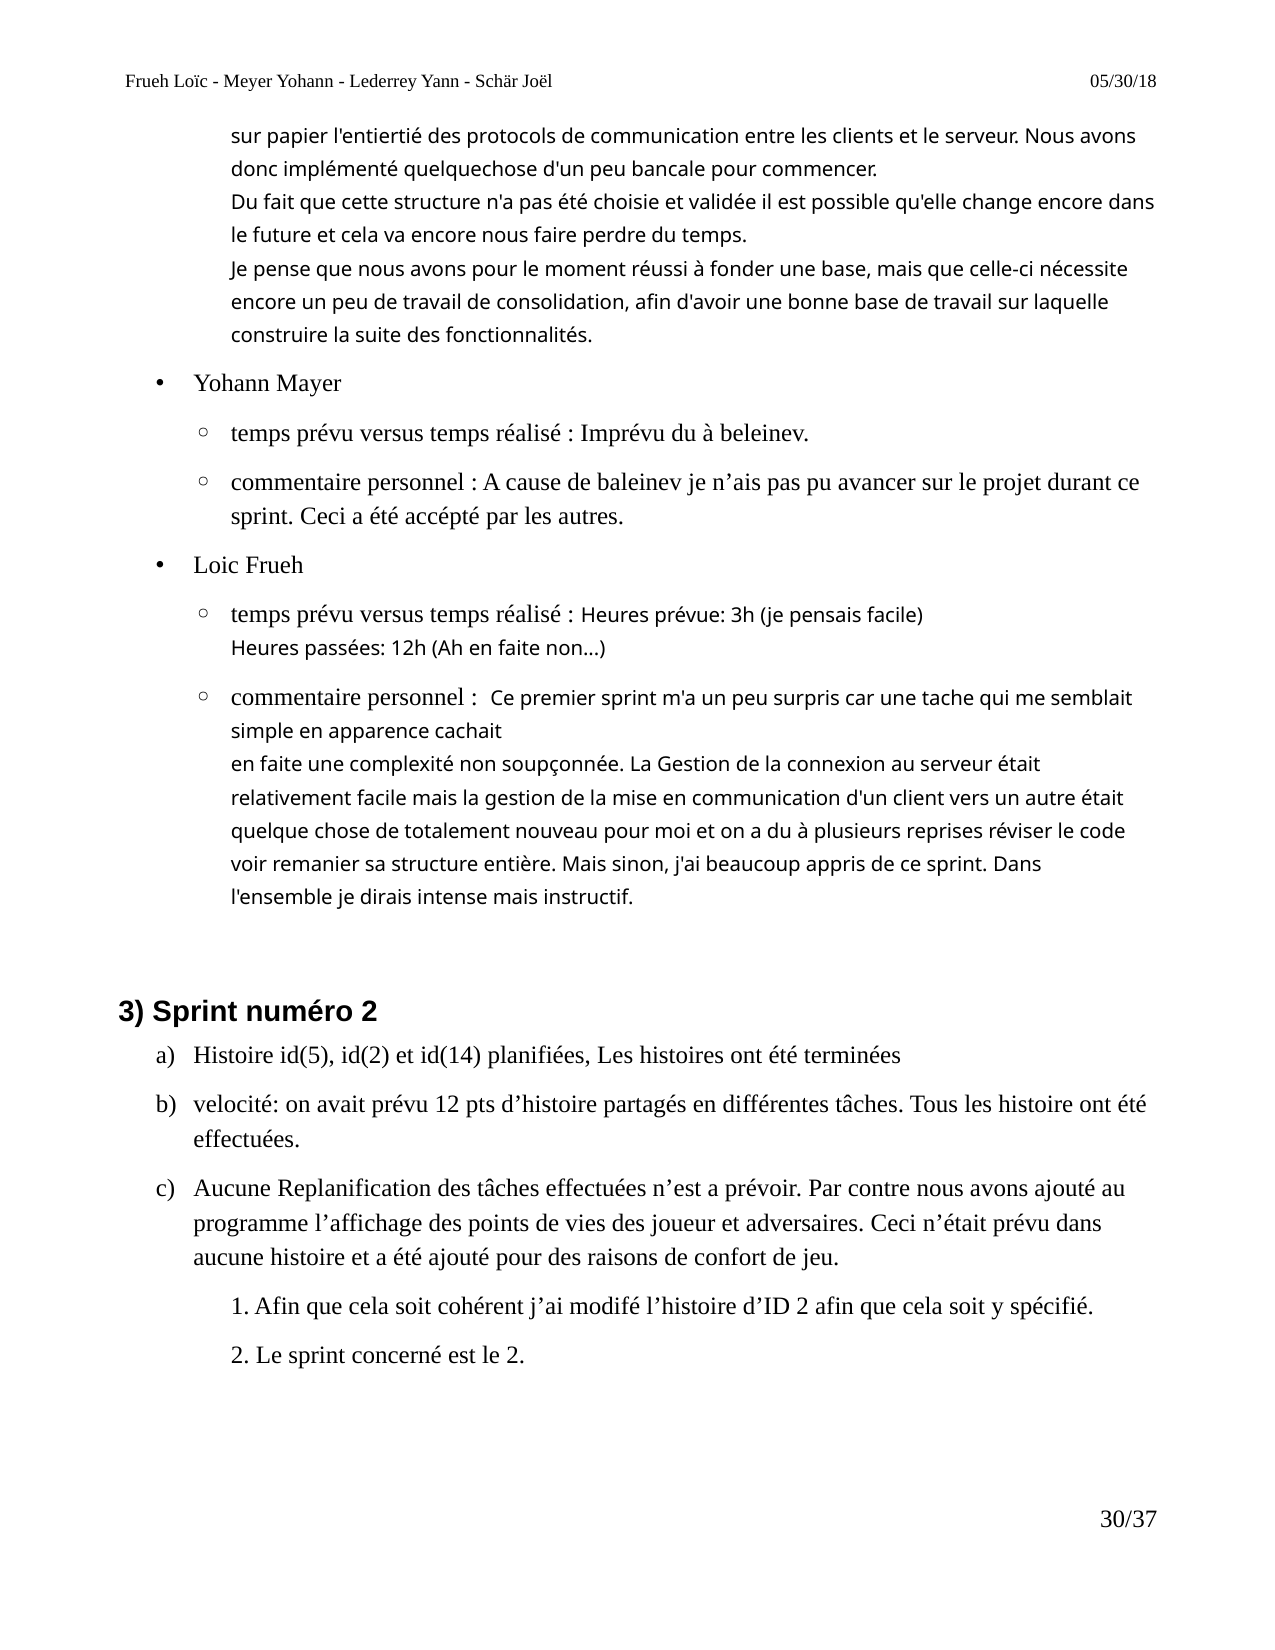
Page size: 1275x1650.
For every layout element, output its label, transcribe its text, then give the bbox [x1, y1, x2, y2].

list Loic Frueh [156, 550, 1157, 579]
list sur papier l'entiertié des protocols de communication entre les clients et le serveur. Nous avons donc implémenté quelquechose d'un peu bancale pour commencer. Du fait que cette structure n'a pas été choisie et validée il est possible qu'elle change encore dans le future et cela va encore nous faire perdre du temps. Je pense que nous avons pour le moment réussi à fonder une base, mais que celle-ci nécessite encore un peu de travail de consolidation, afin d'avoir une bonne base de travail sur laquelle construire la suite des fonctionnalités. [193, 121, 1157, 348]
list Aucune Replanification des tâches effectuées n’est a prévoir. Par contre nous avons ajouté au programme l’affichage des points de vies des joueur et adversaires. Ceci n’était prévu dans aucune histoire et a été ajouté pour des raisons de confort de jeu. [156, 1173, 1157, 1271]
list Histoire id(5), id(2) et id(14) planifiées, Les histoires ont été terminées [156, 1041, 1157, 1069]
list Yohann Mayer [156, 368, 1157, 397]
list temps prévu versus temps réalisé : Imprévu du à beleinev. [193, 418, 1157, 446]
list 2. Le sprint concerné est le 2. [193, 1340, 1157, 1369]
list velocité: on avait prévu 12 pts d’histoire partagés en différentes tâches. Tous les histoire ont été effectuées. [156, 1089, 1157, 1153]
list 1. Afin que cela soit cohérent j’ai modifé l’histoire d’ID 2 afin que cela soit y spécifié. [193, 1291, 1157, 1320]
list commentaire personnel : A cause de baleinev je n’ais pas pu avancer sur le projet durant ce sprint. Ceci a été accépté par les autres. [193, 467, 1157, 530]
subtitle 3) Sprint numéro 2 [118, 994, 1157, 1028]
list temps prévu versus temps réalisé : Heures prévue: 3h (je pensais facile) Heures passées: 12h (Ah en faite non...) [193, 599, 1157, 662]
list commentaire personnel : Ce premier sprint m'a un peu surpris car une tache qui me semblait simple en apparence cachait en faite une complexité non soupçonnée. La Gestion de la connexion au serveur était relativement facile mais la gestion de la mise en communication d'un client vers un autre était quelque chose de totalement nouveau pour moi et on a du à plusieurs reprises réviser le code voir remanier sa structure entière. Mais sinon, j'ai beaucoup appris de ce sprint. Dans l'ensemble je dirais intense mais instructif. [193, 682, 1157, 911]
